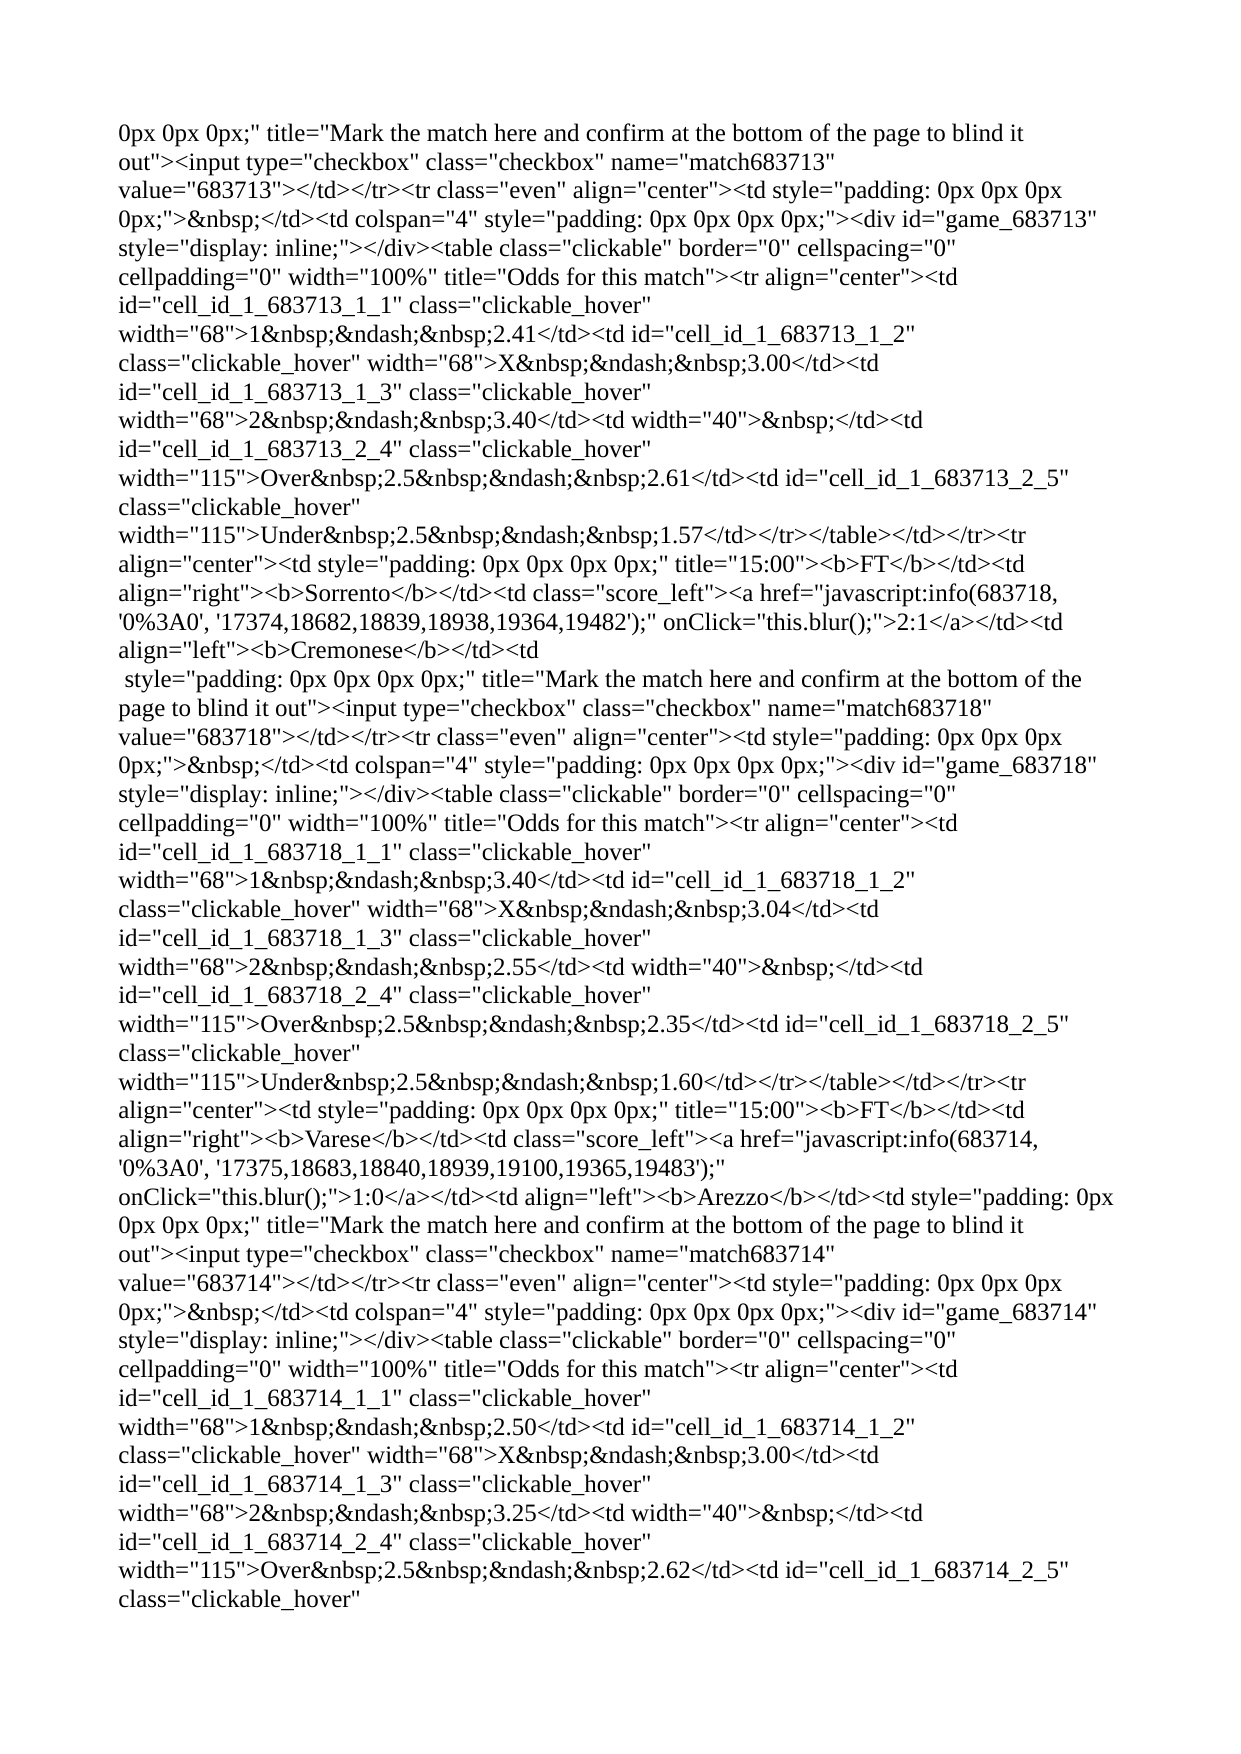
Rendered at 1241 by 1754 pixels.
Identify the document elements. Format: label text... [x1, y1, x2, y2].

text style="padding: 0px 0px 0px 0px;" title="Mark the match here and confirm at the bottom of the page to blind it out"><input type="checkbox" class="checkbox" name="match683718" value="683718"></td></tr><tr class="even" align="center"><td style="padding: 0px 0px 0px 0px;">&nbsp;</td><td colspan="4" style="padding: 0px 0px 0px 0px;"><div id="game_683718" style="display: inline;"></div><table class="clickable" border="0" cellspacing="0" cellpadding="0" width="100%" title="Odds for this match"><tr align="center"><td id="cell_id_1_683718_1_1" class="clickable_hover" width="68">1&nbsp;&ndash;&nbsp;3.40</td><td id="cell_id_1_683718_1_2" class="clickable_hover" width="68">X&nbsp;&ndash;&nbsp;3.04</td><td id="cell_id_1_683718_1_3" class="clickable_hover" width="68">2&nbsp;&ndash;&nbsp;2.55</td><td width="40">&nbsp;</td><td id="cell_id_1_683718_2_4" class="clickable_hover" width="115">Over&nbsp;2.5&nbsp;&ndash;&nbsp;2.35</td><td id="cell_id_1_683718_2_5" class="clickable_hover" width="115">Under&nbsp;2.5&nbsp;&ndash;&nbsp;1.60</td></tr></table></td></tr><tr align="center"><td style="padding: 0px 0px 0px 0px;" title="15:00"><b>FT</b></td><td align="right"><b>Varese</b></td><td class="score_left"><a href="javascript:info(683714, '0%3A0', '17375,18683,18840,18939,19100,19365,19483');" onClick="this.blur();">1:0</a></td><td align="left"><b>Arezzo</b></td><td style="padding: 0px 0px 0px 0px;" title="Mark the match here and confirm at the bottom of the page to blind it out"><input type="checkbox" class="checkbox" name="match683714" value="683714"></td></tr><tr class="even" align="center"><td style="padding: 0px 0px 0px 0px;">&nbsp;</td><td colspan="4" style="padding: 0px 0px 0px 0px;"><div id="game_683714" style="display: inline;"></div><table class="clickable" border="0" cellspacing="0" cellpadding="0" width="100%" title="Odds for this match"><tr align="center"><td id="cell_id_1_683714_1_1" class="clickable_hover" width="68">1&nbsp;&ndash;&nbsp;2.50</td><td id="cell_id_1_683714_1_2" class="clickable_hover" width="68">X&nbsp;&ndash;&nbsp;3.00</td><td id="cell_id_1_683714_1_3" class="clickable_hover" width="68">2&nbsp;&ndash;&nbsp;3.25</td><td width="40">&nbsp;</td><td id="cell_id_1_683714_2_4" class="clickable_hover" width="115">Over&nbsp;2.5&nbsp;&ndash;&nbsp;2.62</td><td id="cell_id_1_683714_2_5" class="clickable_hover" [118, 664, 1122, 1613]
text 0px 0px 0px;" title="Mark the match here and confirm at the bottom of the page to blind it out"><input type="checkbox" class="checkbox" name="match683713" value="683713"></td></tr><tr class="even" align="center"><td style="padding: 0px 0px 0px 0px;">&nbsp;</td><td colspan="4" style="padding: 0px 0px 0px 0px;"><div id="game_683713" style="display: inline;"></div><table class="clickable" border="0" cellspacing="0" cellpadding="0" width="100%" title="Odds for this match"><tr align="center"><td id="cell_id_1_683713_1_1" class="clickable_hover" width="68">1&nbsp;&ndash;&nbsp;2.41</td><td id="cell_id_1_683713_1_2" class="clickable_hover" width="68">X&nbsp;&ndash;&nbsp;3.00</td><td id="cell_id_1_683713_1_3" class="clickable_hover" width="68">2&nbsp;&ndash;&nbsp;3.40</td><td width="40">&nbsp;</td><td id="cell_id_1_683713_2_4" class="clickable_hover" width="115">Over&nbsp;2.5&nbsp;&ndash;&nbsp;2.61</td><td id="cell_id_1_683713_2_5" class="clickable_hover" width="115">Under&nbsp;2.5&nbsp;&ndash;&nbsp;1.57</td></tr></table></td></tr><tr align="center"><td style="padding: 0px 0px 0px 0px;" title="15:00"><b>FT</b></td><td align="right"><b>Sorrento</b></td><td class="score_left"><a href="javascript:info(683718, '0%3A0', '17374,18682,18839,18938,19364,19482');" onClick="this.blur();">2:1</a></td><td align="left"><b>Cremonese</b></td><td [118, 118, 1122, 664]
